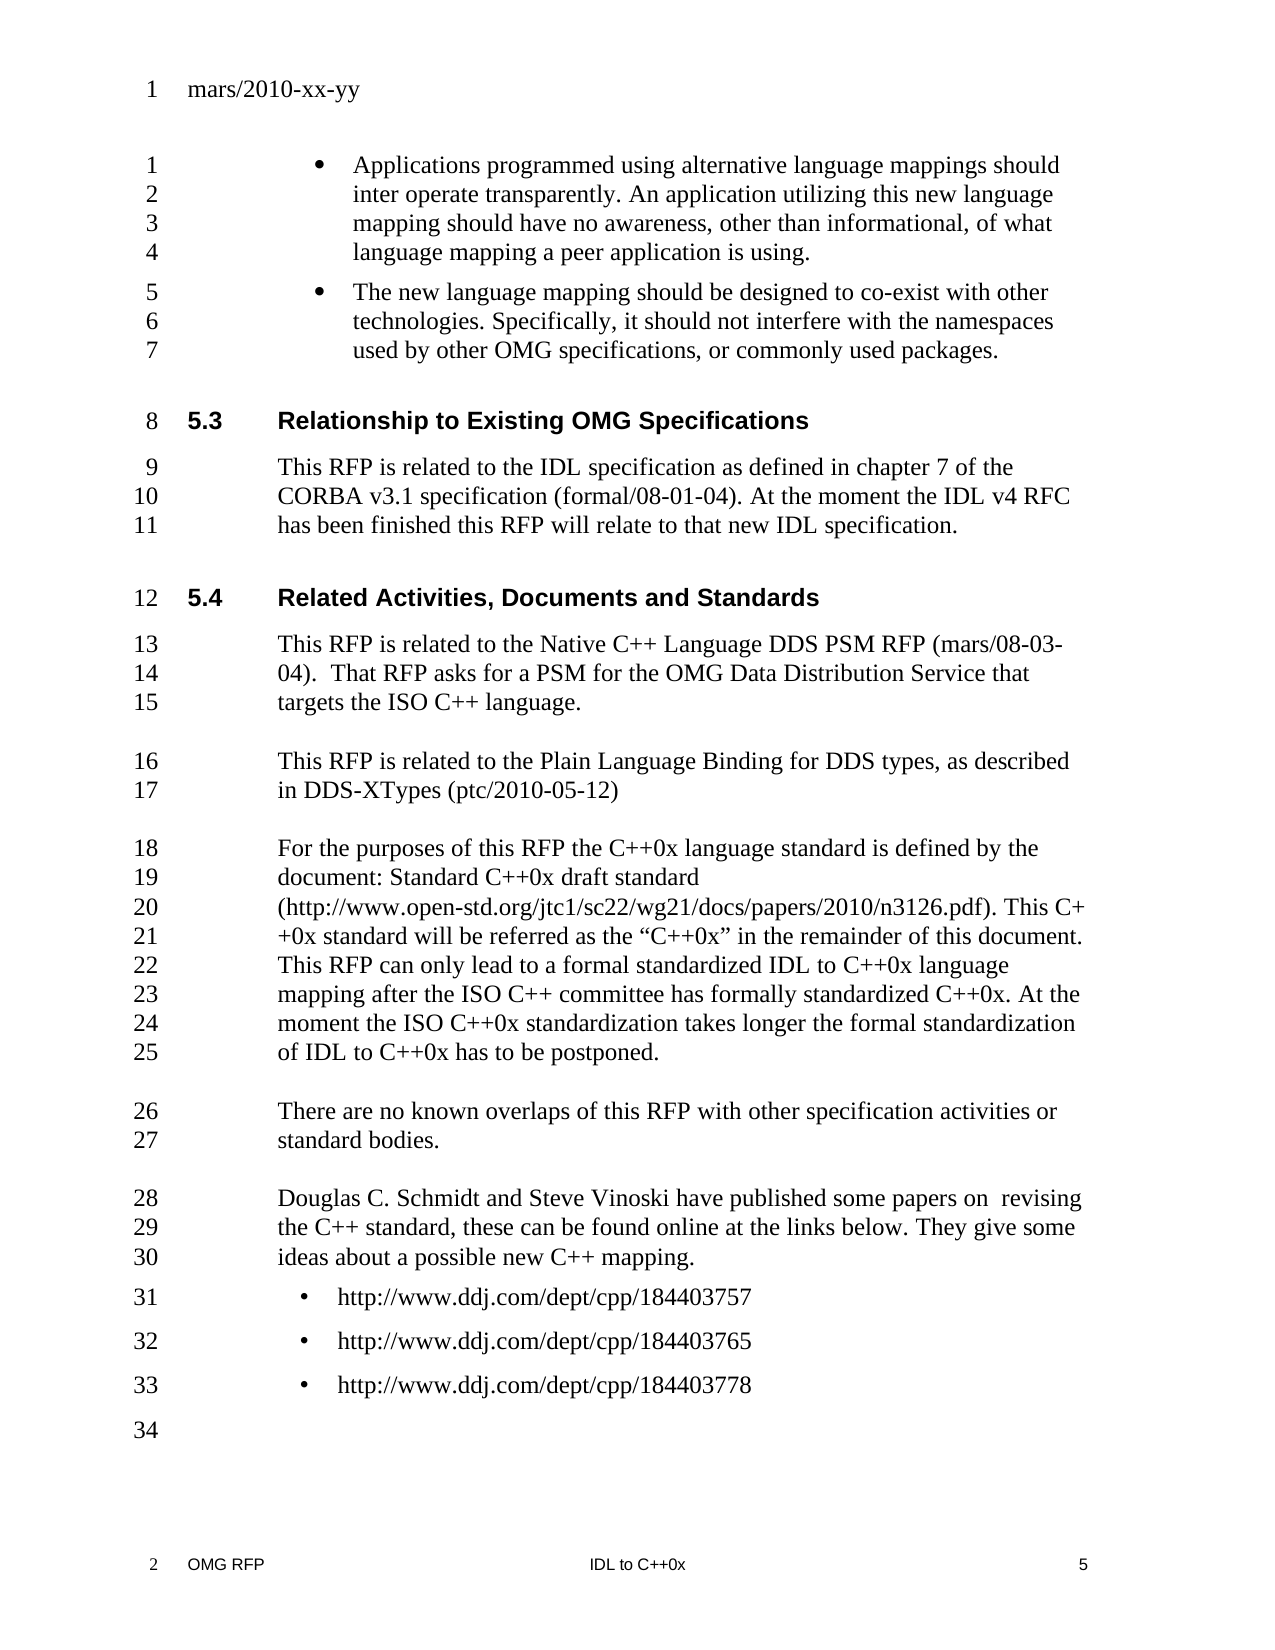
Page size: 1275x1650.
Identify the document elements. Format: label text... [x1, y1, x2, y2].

text This RFP is related to the Plain Language Binding for DDS types, as described in DDS-XTypes (ptc/2010-05-12) [277, 746, 1087, 804]
list http://www.ddj.com/dept/cpp/184403757 [300, 1283, 1087, 1311]
subtitle Relationship to Existing OMG Specifications [187, 406, 1087, 435]
text There are no known overlaps of this RFP with other specification activities or standard bodies. [277, 1096, 1087, 1154]
list http://www.ddj.com/dept/cpp/184403765 [300, 1327, 1087, 1355]
text Douglas C. Schmidt and Steve Vinoski have published some papers on revising the C++ standard, these can be found online at the links below. They give some ideas about a possible new C++ mapping. [277, 1183, 1087, 1271]
list Applications programmed using alternative language mappings should inter operate transparently. An application utilizing this new language mapping should have no awareness, other than informational, of what language mapping a peer application is using. [315, 150, 1087, 267]
list http://www.ddj.com/dept/cpp/184403778 [300, 1371, 1087, 1399]
subtitle Related Activities, Documents and Standards [187, 583, 1087, 612]
